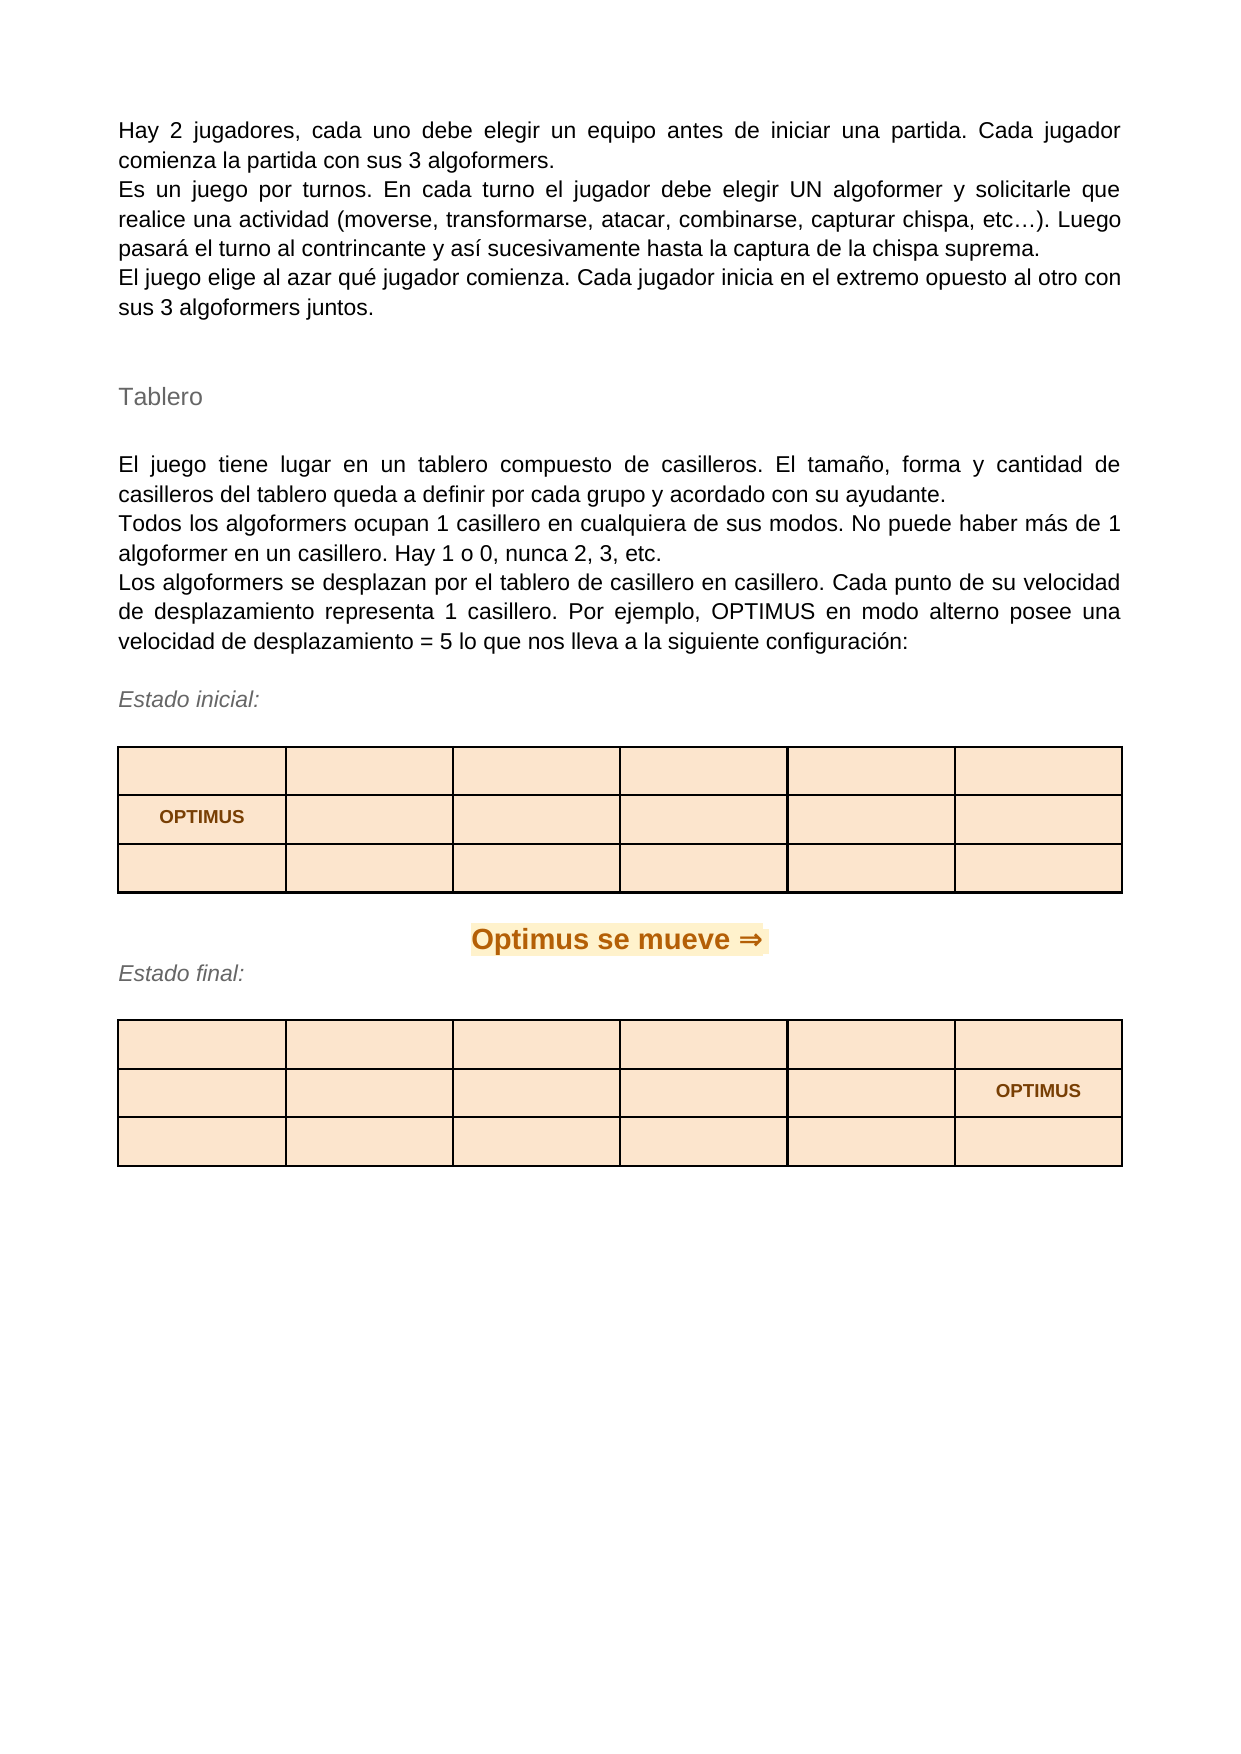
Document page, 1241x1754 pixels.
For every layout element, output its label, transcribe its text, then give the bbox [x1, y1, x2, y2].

text Es un juego por turnos. En cada turno el jugador debe elegir UN algoformer y solicitarle que realice una actividad (moverse, transformarse, atacar, combinarse, capturar chispa, etc…). Luego pasará el turno al contrincante y así sucesivamente hasta la captura de la chispa suprema. [118, 177, 1122, 261]
subtitle Tablero [118, 382, 1122, 410]
text El juego elige al azar qué jugador comienza. Cada jugador inicia en el extremo opuesto al otro con sus 3 algoformers juntos. [118, 265, 1122, 320]
table_cell [956, 796, 1121, 843]
text Estado inicial: [118, 687, 1122, 713]
table_cell [621, 1070, 786, 1116]
table_cell [789, 1118, 954, 1165]
table_header [287, 1021, 452, 1068]
table_cell [621, 796, 786, 843]
table_cell [287, 845, 452, 891]
text Todos los algoformers ocupan 1 casillero en cualquiera de sus modos. No puede haber más de 1 algoformer en un casillero. Hay 1 o 0, nunca 2, 3, etc. [118, 511, 1122, 566]
table_cell [454, 1070, 619, 1116]
table_header [956, 1021, 1121, 1068]
table_header [119, 1021, 285, 1068]
table_cell [287, 796, 452, 843]
table_header [621, 1021, 786, 1068]
table_cell OPTIMUS [956, 1070, 1121, 1116]
text Optimus se mueve ⇒ [118, 923, 1122, 956]
table_cell OPTIMUS [119, 796, 285, 843]
table_cell [119, 845, 285, 891]
table_header [956, 748, 1121, 794]
table_header [621, 748, 786, 794]
table_cell [119, 1070, 285, 1116]
table_cell [789, 1070, 954, 1116]
table_cell [789, 796, 954, 843]
table_cell [119, 1118, 285, 1165]
table_header [454, 748, 619, 794]
text El juego tiene lugar en un tablero compuesto de casilleros. El tamaño, forma y cantidad de casilleros del tablero queda a definir por cada grupo y acordado con su ayudante. [118, 452, 1122, 507]
table_header [119, 748, 285, 794]
text Hay 2 jugadores, cada uno debe elegir un equipo antes de iniciar una partida. Cada jugador comienza la partida con sus 3 algoformers. [118, 118, 1122, 173]
table_header [789, 1021, 954, 1068]
text Estado final: [118, 960, 1122, 986]
table_header [287, 748, 452, 794]
table_header [454, 1021, 619, 1068]
table_cell [789, 845, 954, 891]
table_cell [454, 845, 619, 891]
text Los algoformers se desplazan por el tablero de casillero en casillero. Cada punto de su velocidad de desplazamiento representa 1 casillero. Por ejemplo, OPTIMUS en modo alterno posee una velocidad de desplazamiento = 5 lo que nos lleva a la siguiente configuración: [118, 569, 1122, 654]
table_cell [287, 1118, 452, 1165]
table_header [789, 748, 954, 794]
table_cell [956, 1118, 1121, 1165]
table_cell [454, 1118, 619, 1165]
table_cell [956, 845, 1121, 891]
table_cell [621, 845, 786, 891]
table_cell [621, 1118, 786, 1165]
table_cell [287, 1070, 452, 1116]
table_cell [454, 796, 619, 843]
